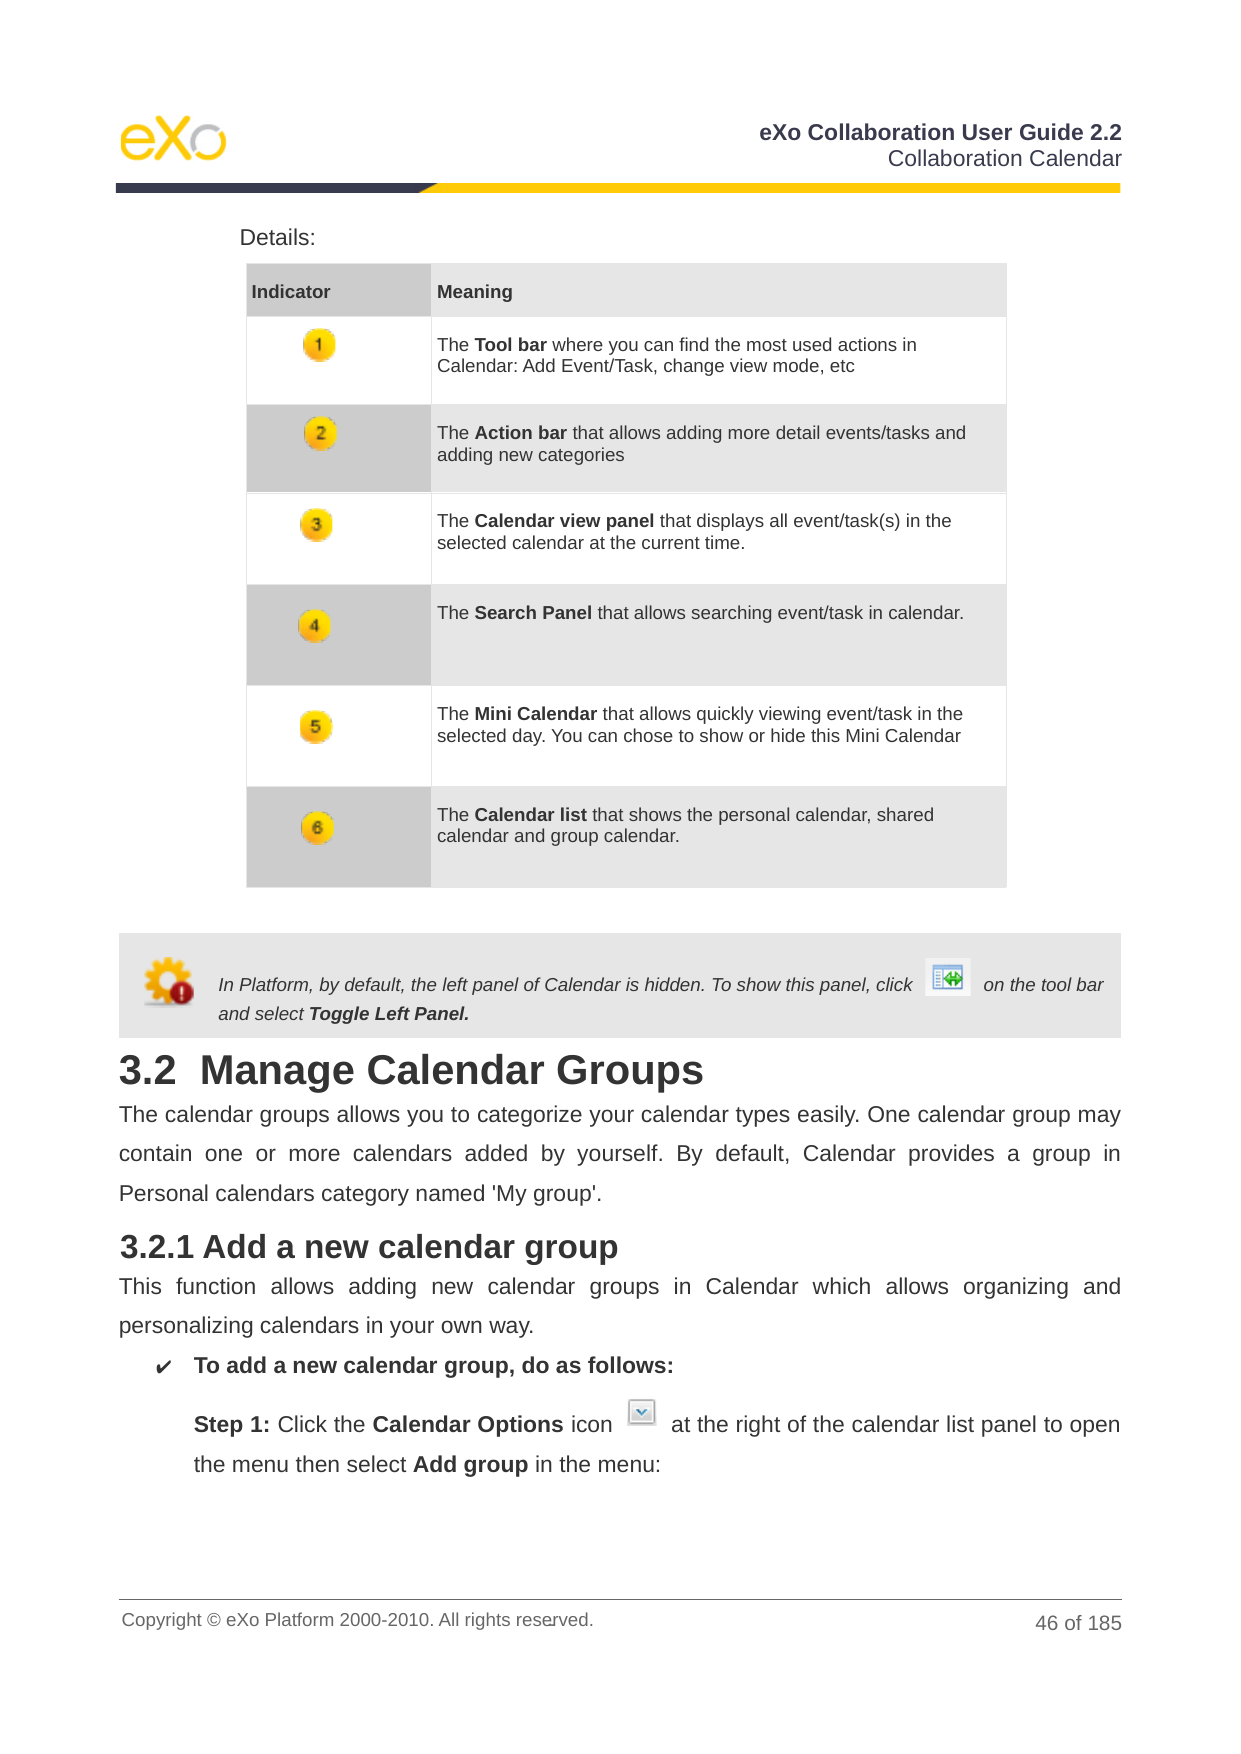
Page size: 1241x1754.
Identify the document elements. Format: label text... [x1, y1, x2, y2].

table_cell [247, 787, 431, 844]
picture [115, 183, 1121, 193]
list To add a new calendar group, do as follows: [156, 1352, 1122, 1378]
table_cell [247, 845, 431, 887]
picture [302, 328, 336, 362]
table_cell [247, 585, 431, 685]
table_cell [247, 509, 431, 584]
subtitle Add a new calendar group [118, 1227, 1122, 1265]
picture [925, 958, 971, 996]
list Details: [118, 223, 1122, 250]
picture [627, 1398, 657, 1426]
picture [300, 811, 334, 845]
table_cell The Action bar that allows adding more detail events/tasks and adding new categories [432, 405, 1006, 492]
table_cell [247, 405, 431, 492]
table_header [119, 933, 212, 1038]
table_cell The Calendar list that shows the personal calendar, shared calendar and group calendar. [432, 787, 1006, 887]
picture [300, 710, 334, 744]
picture [143, 957, 194, 1008]
table_cell [247, 686, 431, 786]
table_cell The Calendar view panel that displays all event/task(s) in the selected calendar at the current time. [432, 494, 1006, 584]
picture [297, 609, 331, 643]
list Step 1: Click the Calendar Options icon at the right of the calendar list panel to open the menu then select Add group in the menu: [156, 1391, 1122, 1477]
text This function allows adding new calendar groups in Calendar which allows organizing and personalizing calendars in your own way. [118, 1273, 1122, 1338]
table_cell The Mini Calendar that allows quickly viewing event/task in the selected day. You can chose to show or hide this Mini Calendar [432, 686, 1006, 786]
table_header Meaning [432, 264, 1006, 316]
table_cell [247, 329, 431, 404]
table_cell The Search Panel that allows searching event/task in calendar. [432, 585, 1006, 685]
table_cell The Tool bar where you can find the most used actions in Calendar: Add Event/Task, change view mode, etc [432, 317, 1006, 404]
table_header Indicator [247, 264, 431, 316]
table_header In Platform, by default, the left panel of Calendar is hidden. To show this panel, click on the tool bar and select Toggle Left Panel. [212, 933, 1121, 1038]
subtitle Manage Calendar Groups [118, 1045, 1122, 1093]
text The calendar groups allows you to categorize your calendar types easily. One calendar group may contain one or more calendars added by yourself. By default, Calendar provides a group in Personal calendars category named 'My group'. [118, 1101, 1122, 1206]
table_cell [247, 494, 431, 508]
picture [299, 508, 333, 542]
picture [303, 416, 337, 451]
table_cell [247, 317, 431, 328]
picture [120, 115, 227, 161]
